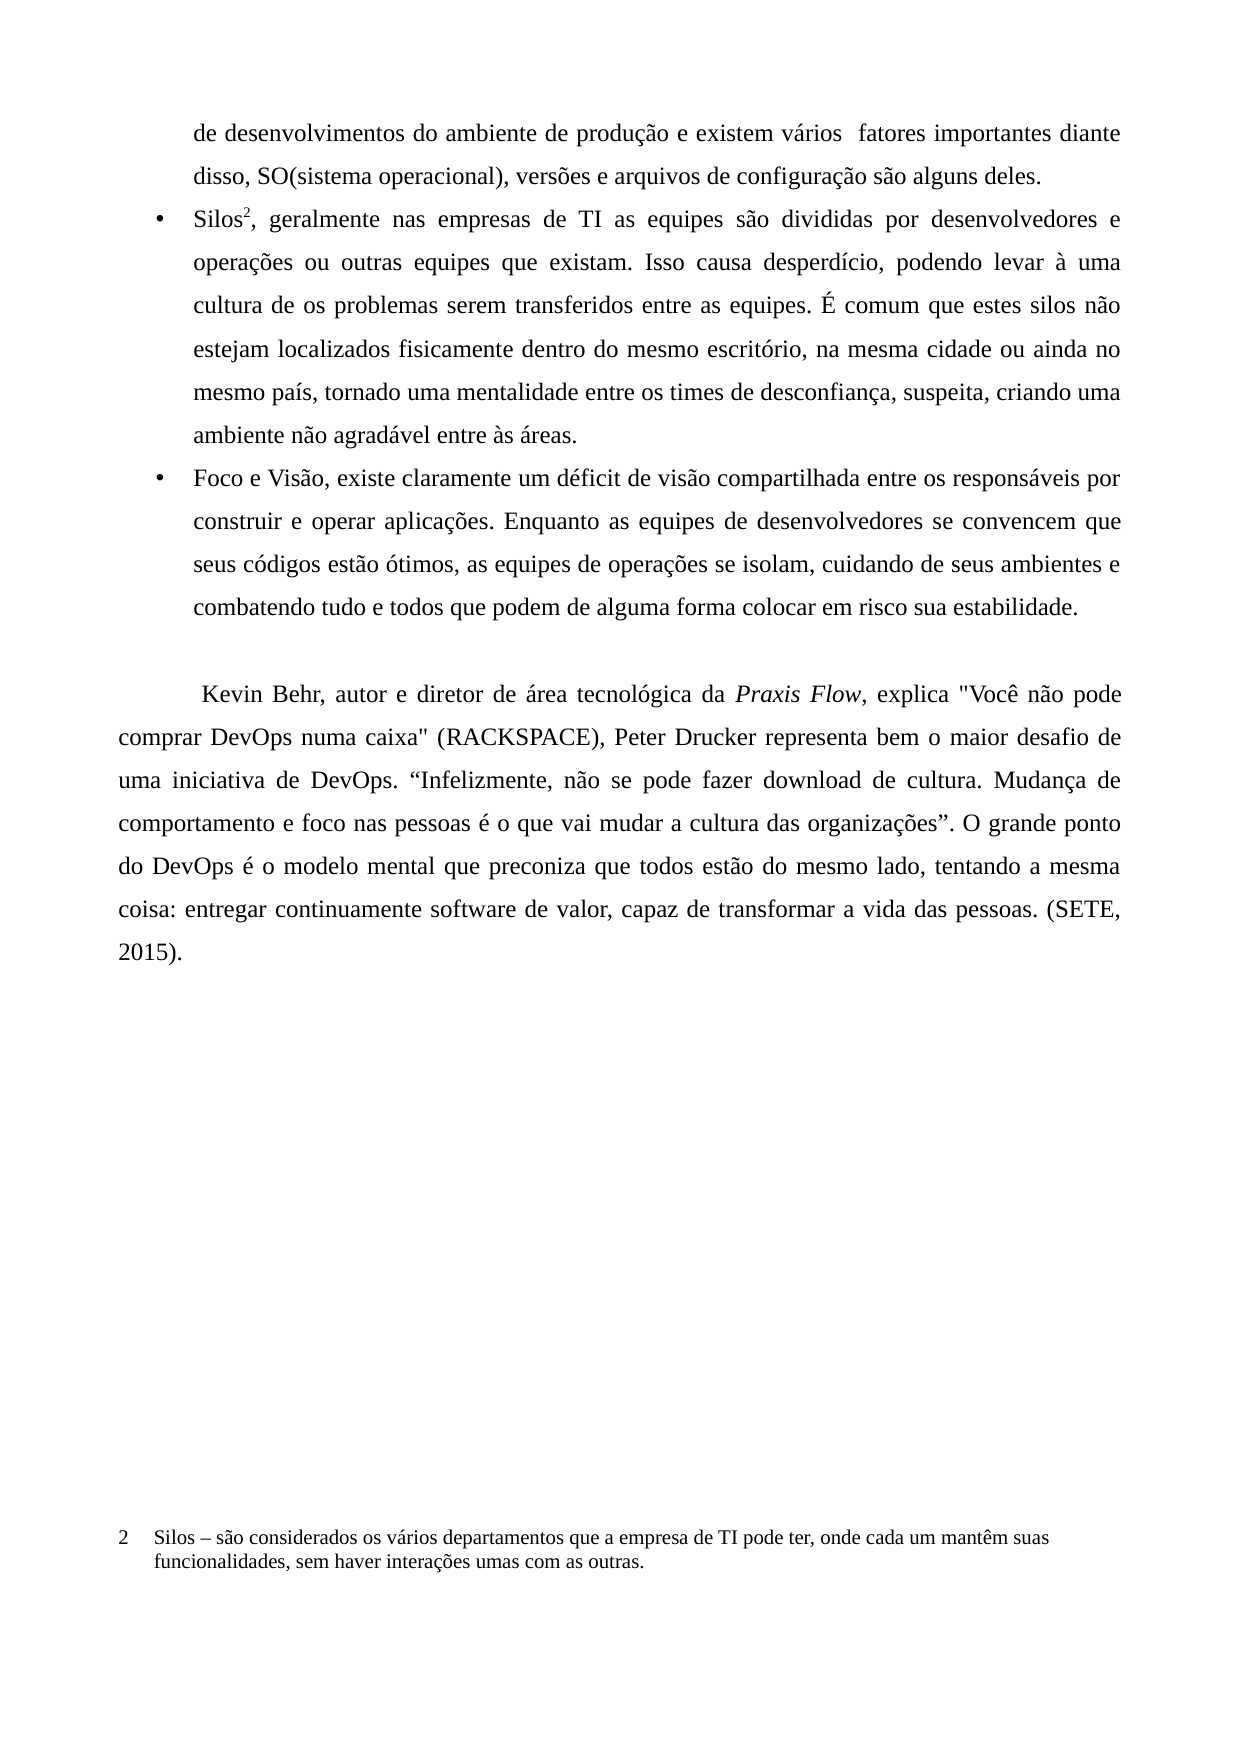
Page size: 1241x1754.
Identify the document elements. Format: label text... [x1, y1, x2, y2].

list Foco e Visão, existe claramente um déficit de visão compartilhada entre os responsáveis por construir e operar aplicações. Enquanto as equipes de desenvolvedores se convencem que seus códigos estão ótimos, as equipes de operações se isolam, cuidando de seus ambientes e combatendo tudo e todos que podem de alguma forma colocar em risco sua estabilidade. [156, 463, 1122, 621]
list de desenvolvimentos do ambiente de produção e existem vários fatores importantes diante disso, SO(sistema operacional), versões e arquivos de configuração são alguns deles. [156, 118, 1122, 190]
list Silos, geralmente nas empresas de TI as equipes são divididas por desenvolvedores e operações ou outras equipes que existam. Isso causa desperdício, podendo levar à uma cultura de os problemas serem transferidos entre as equipes. É comum que estes silos não estejam localizados fisicamente dentro do mesmo escritório, na mesma cidade ou ainda no mesmo país, tornado uma mentalidade entre os times de desconfiança, suspeita, criando uma ambiente não agradável entre às áreas. [156, 204, 1122, 449]
list Silos – são considerados os vários departamentos que a empresa de TI pode ter, onde cada um mantêm suas funcionalidades, sem haver interações umas com as outras. [118, 1525, 1122, 1573]
text Kevin Behr, autor e diretor de área tecnológica da Praxis Flow, explica "Você não pode comprar DevOps numa caixa" (RACKSPACE), Peter Drucker representa bem o maior desafio de uma iniciativa de DevOps. “Infelizmente, não se pode fazer download de cultura. Mudança de comportamento e foco nas pessoas é o que vai mudar a cultura das organizações”. O grande ponto do DevOps é o modelo mental que preconiza que todos estão do mesmo lado, tentando a mesma coisa: entregar continuamente software de valor, capaz de transformar a vida das pessoas. (SETE, 2015). [118, 679, 1122, 966]
